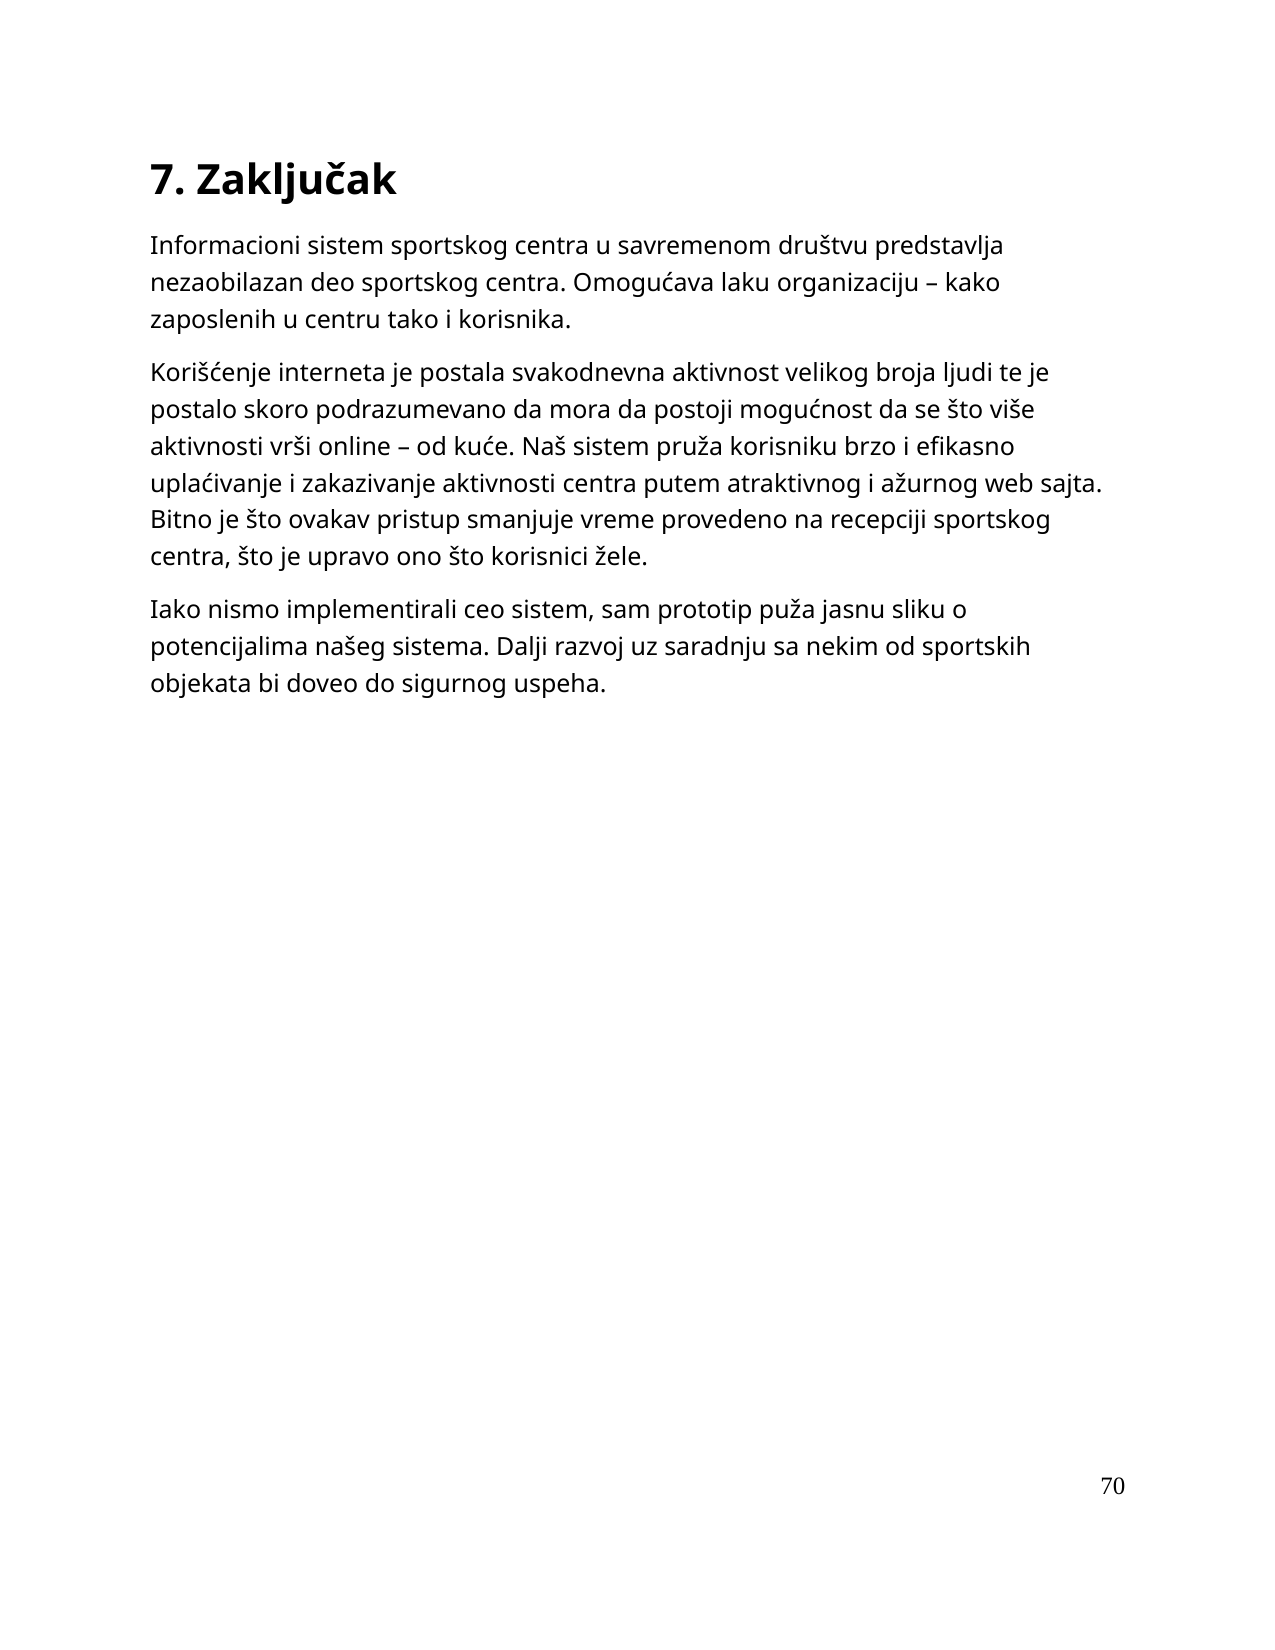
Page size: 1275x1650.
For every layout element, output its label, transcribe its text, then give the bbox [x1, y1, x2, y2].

text Iako nismo implementirali ceo sistem, sam prototip puža jasnu sliku o potencijalima našeg sistema. Dalji razvoj uz saradnju sa nekim od sportskih objekata bi doveo do sigurnog uspeha. [150, 592, 1125, 700]
text Informacioni sistem sportskog centra u savremenom društvu predstavlja nezaobilazan deo sportskog centra. Omogućava laku organizaciju – kako zaposlenih u centru tako i korisnika. [150, 228, 1125, 336]
text Korišćenje interneta je postala svakodnevna aktivnost velikog broja ljudi te je postalo skoro podrazumevano da mora da postoji mogućnost da se što više aktivnosti vrši online – od kuće. Naš sistem pruža korisniku brzo i efikasno uplaćivanje i zakazivanje aktivnosti centra putem atraktivnog i ažurnog web sajta. Bitno je što ovakav pristup smanjuje vreme provedeno na recepciji sportskog centra, što je upravo ono što korisnici žele. [150, 355, 1125, 573]
text 7. Zaključak [150, 150, 1125, 207]
